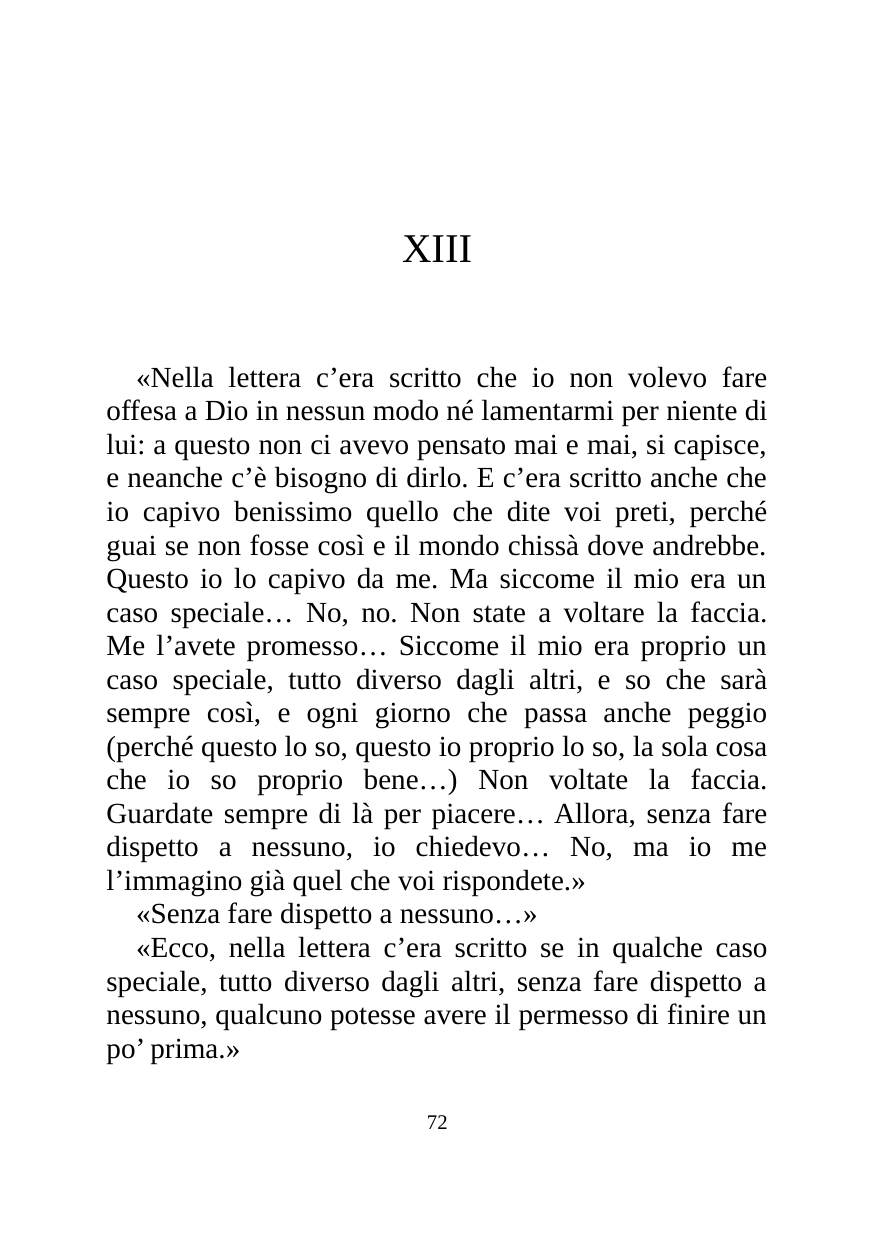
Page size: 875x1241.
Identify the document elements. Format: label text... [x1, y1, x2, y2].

text «Ecco, nella lettera c’era scritto se in qualche caso speciale, tutto diverso dagli altri, senza fare dispetto a nessuno, qualcuno potesse avere il permesso di finire un po’ prima.» [106, 930, 768, 1064]
subtitle XIII [106, 224, 768, 271]
text «Nella lettera c’era scritto che io non volevo fare offesa a Dio in nessun modo né lamentarmi per niente di lui: a questo non ci avevo pensato mai e mai, si capisce, e neanche c’è bisogno di dirlo. E c’era scritto anche che io capivo benissimo quello che dite voi preti, perché guai se non fosse così e il mondo chissà dove andrebbe. Questo io lo capivo da me. Ma siccome il mio era un caso speciale… No, no. Non state a voltare la faccia. Me l’avete promesso… Siccome il mio era proprio un caso speciale, tutto diverso dagli altri, e so che sarà sempre così, e ogni giorno che passa anche peggio (perché questo lo so, questo io proprio lo so, la sola cosa che io so proprio bene…) Non voltate la faccia. Guardate sempre di là per piacere… Allora, senza fare dispetto a nessuno, io chiedevo… No, ma io me l’immagino già quel che voi rispondete.» [106, 360, 768, 897]
text «Senza fare dispetto a nessuno…» [106, 897, 768, 930]
